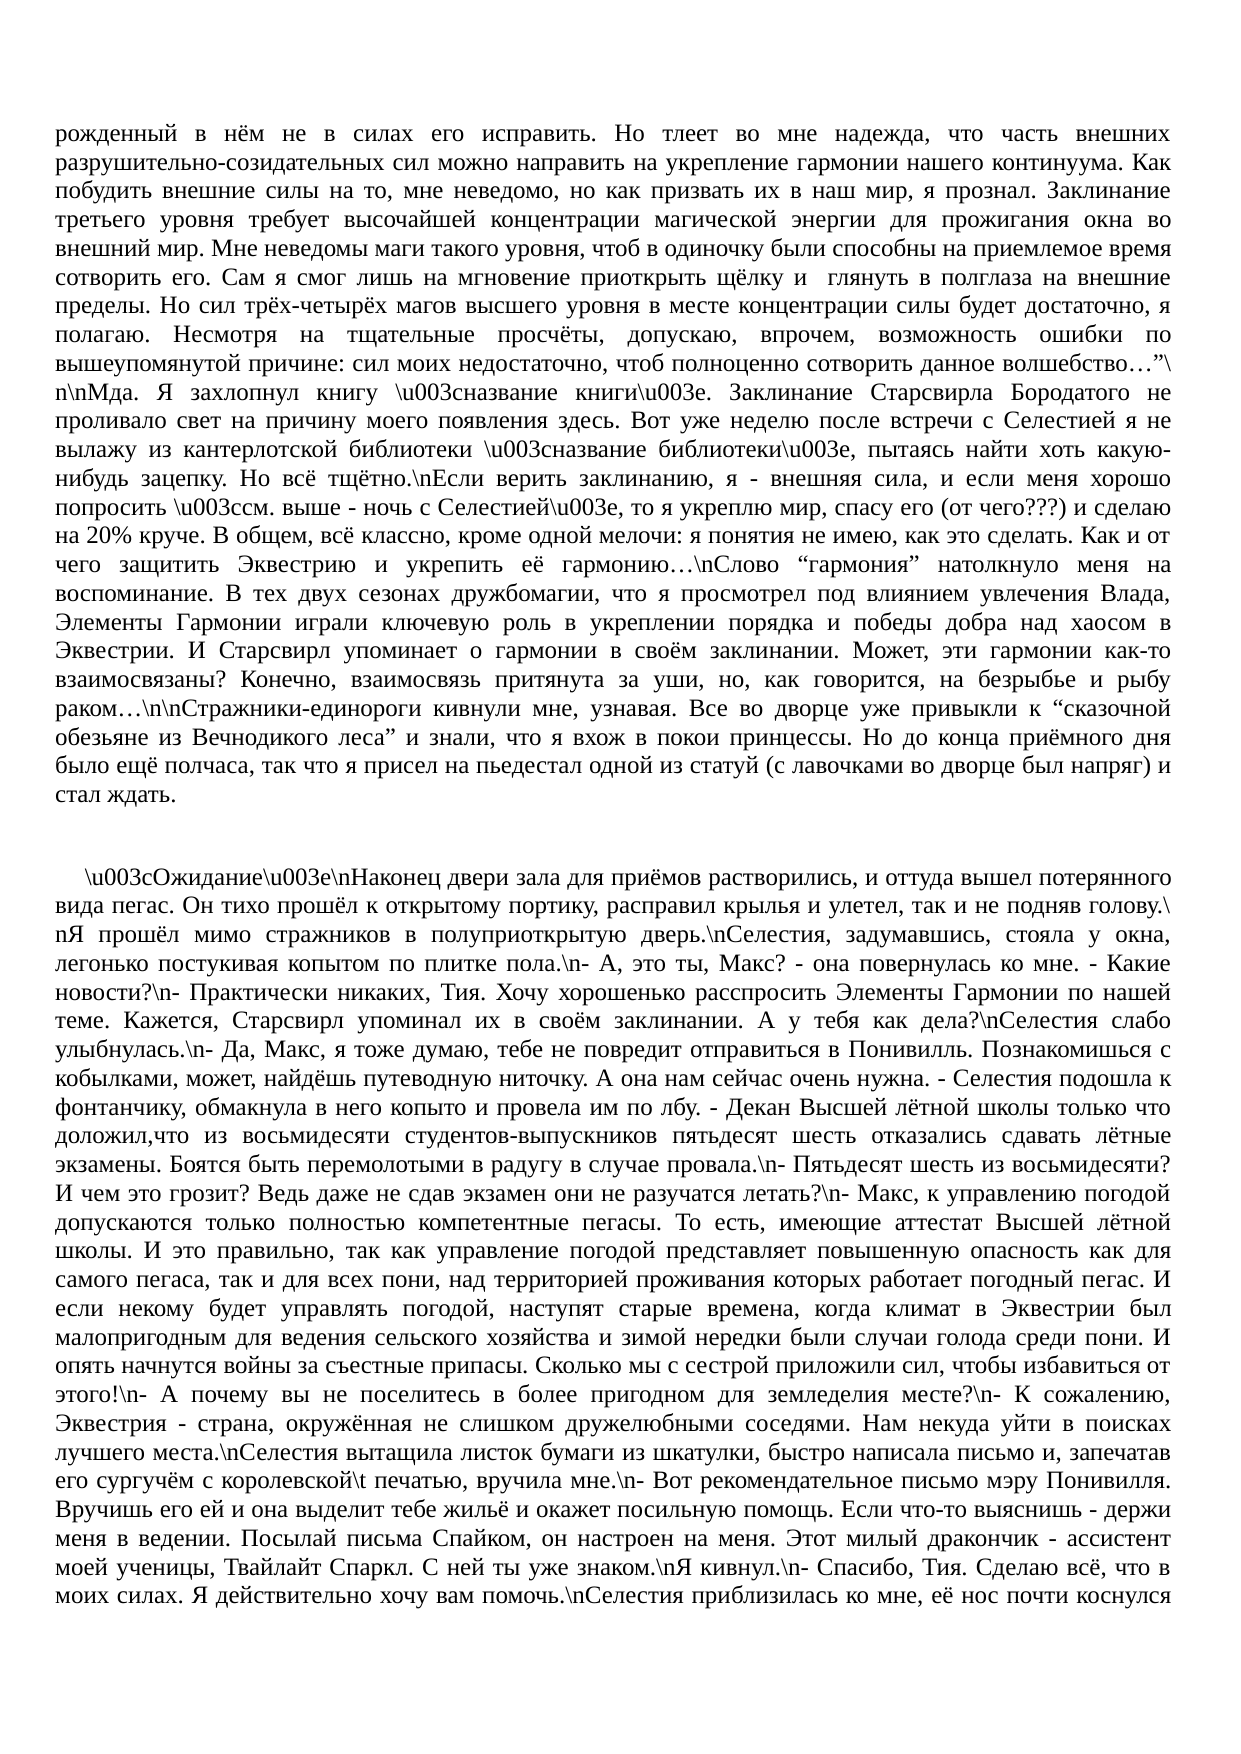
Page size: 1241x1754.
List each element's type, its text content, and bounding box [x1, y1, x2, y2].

text рожденный в нём не в силах его исправить. Но тлеет во мне надежда, что часть внешних разрушительно-созидательных сил можно направить на укрепление гармонии нашего континуума. Как побудить внешние силы на то, мне неведомо, но как призвать их в наш мир, я прознал. Заклинание третьего уровня требует высочайшей концентрации магической энергии для прожигания окна во внешний мир. Мне неведомы маги такого уровня, чтоб в одиночку были способны на приемлемое время сотворить его. Сам я смог лишь на мгновение приоткрыть щёлку и глянуть в полглаза на внешние пределы. Но сил трёх-четырёх магов высшего уровня в месте концентрации силы будет достаточно, я полагаю. Несмотря на тщательные просчёты, допускаю, впрочем, возможность ошибки по вышеупомянутой причине: сил моих недостаточно, чтоб полноценно сотворить данное волшебство…”\n\nМда. Я захлопнул книгу \u003cназвание книги\u003e. Заклинание Старсвирла Бородатого не проливало свет на причину моего появления здесь. Вот уже неделю после встречи с Селестией я не вылажу из кантерлотской библиотеки \u003cназвание библиотеки\u003e, пытаясь найти хоть какую-нибудь зацепку. Но всё тщётно.\nЕсли верить заклинанию, я - внешняя сила, и если меня хорошо попросить \u003cсм. выше - ночь с Селестией\u003e, то я укреплю мир, спасу его (от чего???) и сделаю на 20% круче. В общем, всё классно, кроме одной мелочи: я понятия не имею, как это сделать. Как и от чего защитить Эквестрию и укрепить её гармонию…\nСлово “гармония” натолкнуло меня на воспоминание. В тех двух сезонах дружбомагии, что я просмотрел под влиянием увлечения Влада, Элементы Гармонии играли ключевую роль в укреплении порядка и победы добра над хаосом в Эквестрии. И Старсвирл упоминает о гармонии в своём заклинании. Может, эти гармонии как-то взаимосвязаны? Конечно, взаимосвязь притянута за уши, но, как говорится, на безрыбье и рыбу раком…\n\nСтражники-единороги кивнули мне, узнавая. Все во дворце уже привыкли к “сказочной обезьяне из Вечнодикого леса” и знали, что я вхож в покои принцессы. Но до конца приёмного дня было ещё полчаса, так что я присел на пьедестал одной из статуй (с лавочками во дворце был напряг) и стал ждать. [55, 118, 1172, 808]
text \u003cОжидание\u003e\nНаконец двери зала для приёмов растворились, и оттуда вышел потерянного вида пегас. Он тихо прошёл к открытому портику, расправил крылья и улетел, так и не подняв голову.\nЯ прошёл мимо стражников в полуприоткрытую дверь.\nСелестия, задумавшись, стояла у окна, легонько постукивая копытом по плитке пола.\n- А, это ты, Макс? - она повернулась ко мне. - Какие новости?\n- Практически никаких, Тия. Хочу хорошенько расспросить Элементы Гармонии по нашей теме. Кажется, Старсвирл упоминал их в своём заклинании. А у тебя как дела?\nСелестия слабо улыбнулась.\n- Да, Макс, я тоже думаю, тебе не повредит отправиться в Понивилль. Познакомишься с кобылками, может, найдёшь путеводную ниточку. А она нам сейчас очень нужна. - Селестия подошла к фонтанчику, обмакнула в него копыто и провела им по лбу. - Декан Высшей лётной школы только что доложил,что из восьмидесяти студентов-выпускников пятьдесят шесть отказались сдавать лётные экзамены. Боятся быть перемолотыми в радугу в случае провала.\n- Пятьдесят шесть из восьмидесяти? И чем это грозит? Ведь даже не сдав экзамен они не разучатся летать?\n- Макс, к управлению погодой допускаются только полностью компетентные пегасы. То есть, имеющие аттестат Высшей лётной школы. И это правильно, так как управление погодой представляет повышенную опасность как для самого пегаса, так и для всех пони, над территорией проживания которых работает погодный пегас. И если некому будет управлять погодой, наступят старые времена, когда климат в Эквестрии был малопригодным для ведения сельского хозяйства и зимой нередки были случаи голода среди пони. И опять начнутся войны за съестные припасы. Сколько мы с сестрой приложили сил, чтобы избавиться от этого!\n- А почему вы не поселитесь в более пригодном для земледелия месте?\n- К сожалению, Эквестрия - страна, окружённая не слишком дружелюбными соседями. Нам некуда уйти в поисках лучшего места.\nСелестия вытащила листок бумаги из шкатулки, быстро написала письмо и, запечатав его сургучём с королевской\t печатью, вручила мне.\n- Вот рекомендательное письмо мэру Понивилля. Вручишь его ей и она выделит тебе жильё и окажет посильную помощь. Если что-то выяснишь - держи меня в ведении. Посылай письма Спайком, он настроен на меня. Этот милый дракончик - ассистент моей ученицы, Твайлайт Спаркл. С ней ты уже знаком.\nЯ кивнул.\n- Спасибо, Тия. Сделаю всё, что в моих силах. Я действительно хочу вам помочь.\nСелестия приблизилась ко мне, её нос почти коснулся [55, 862, 1172, 1609]
